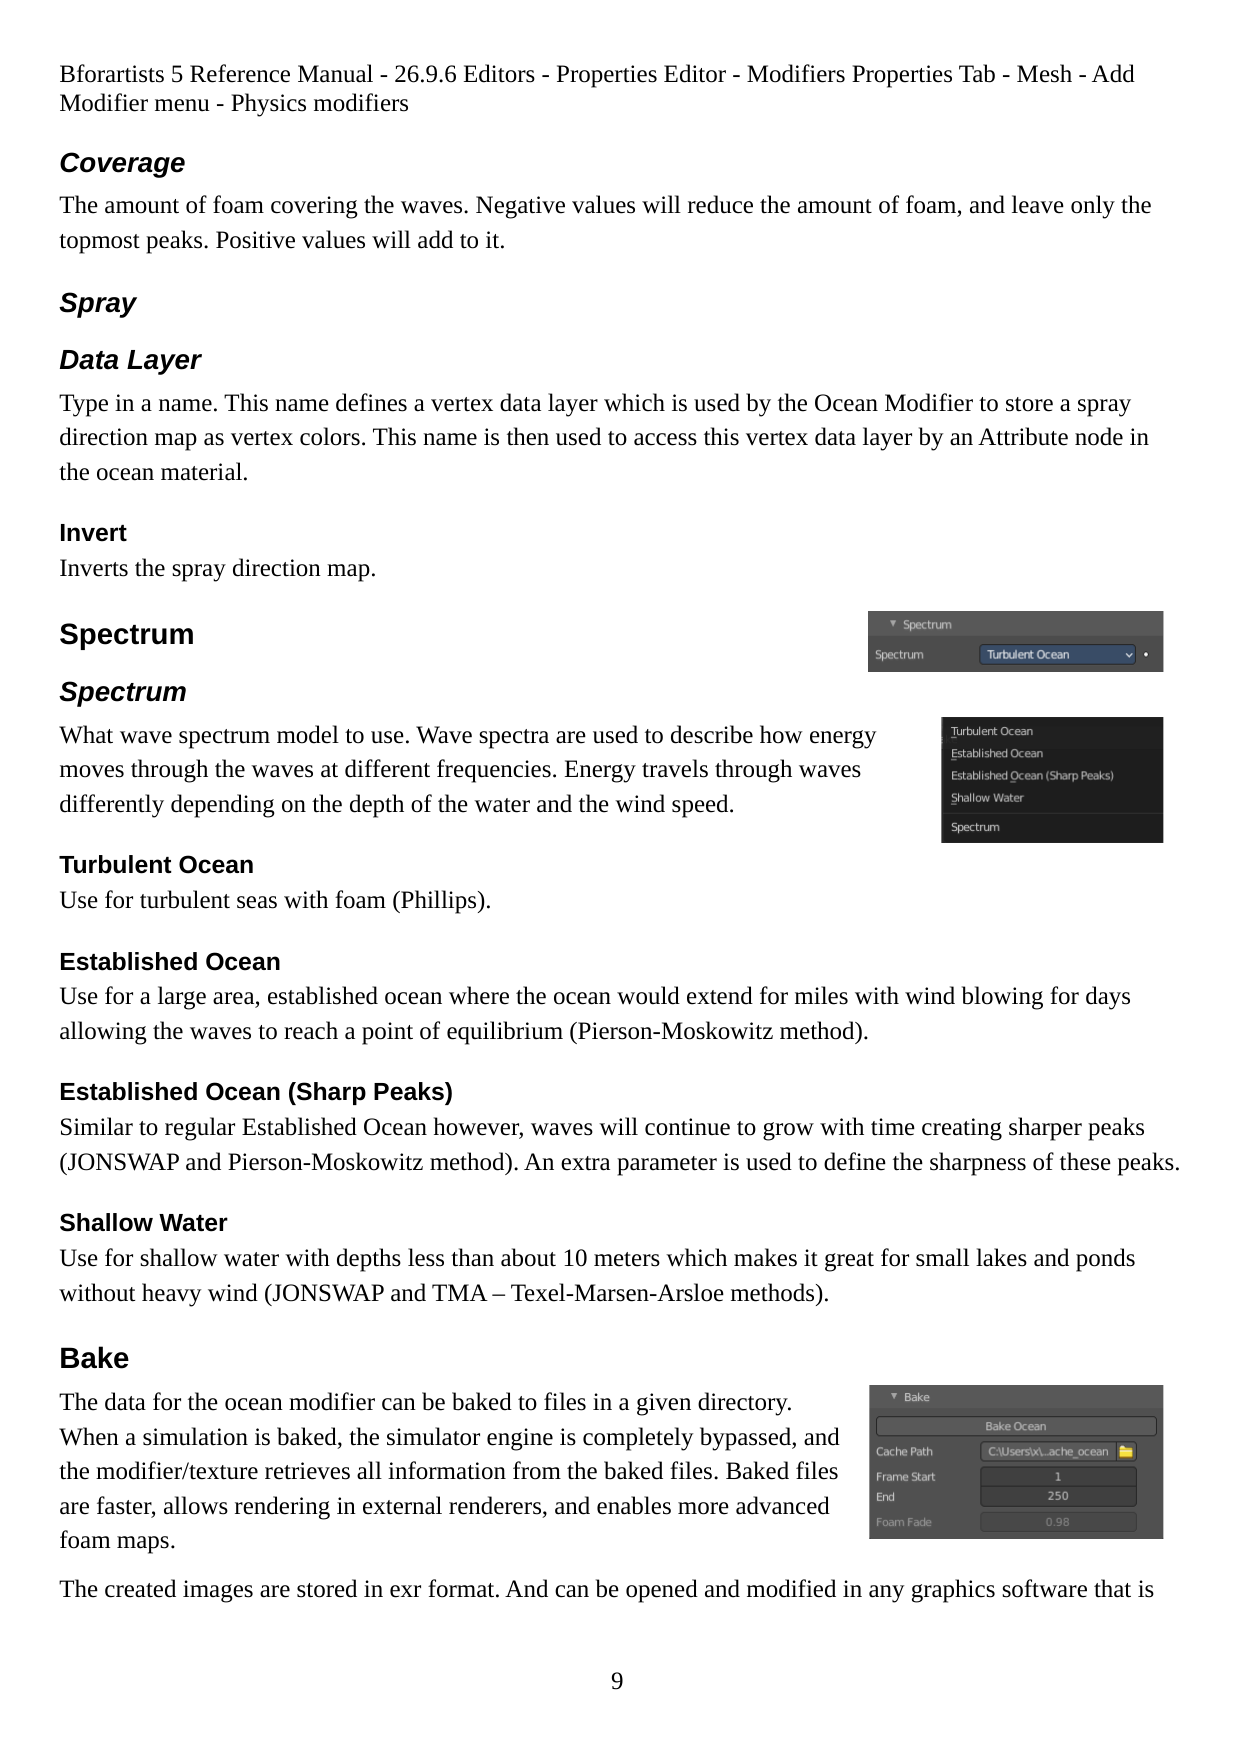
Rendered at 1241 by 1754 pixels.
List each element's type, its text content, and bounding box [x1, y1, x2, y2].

subtitle Spectrum [59, 617, 868, 650]
subtitle Spectrum [59, 675, 1181, 707]
picture [941, 717, 1164, 843]
subtitle Bake [59, 1341, 1181, 1375]
subtitle Data Layer [59, 343, 1181, 375]
text Use for a large area, established ocean where the ocean would extend for miles with wind blowing for days allowing the waves to reach a point of equilibrium (Pierson-Moskowitz method). [59, 981, 1181, 1045]
picture [868, 611, 1164, 672]
text Type in a name. This name defines a vertex data layer which is used by the Ocean Modifier to store a spray direction map as vertex colors. This name is then used to access this vertex data layer by an Attribute node in the ocean material. [59, 388, 1181, 485]
subtitle Coverage [59, 146, 1181, 178]
text Use for turbulent seas with foam (Phillips). [59, 885, 1181, 914]
subtitle Shallow Water [59, 1208, 1181, 1237]
text The data for the ocean modifier can be baked to files in a given directory. When a simulation is baked, the simulator engine is completely bypassed, and the modifier/texture retrieves all information from the baked files. Baked files are faster, allows rendering in external renderers, and enables more advanced foam maps. [59, 1387, 1181, 1554]
text Use for shallow water with depths less than about 10 meters which makes it great for small lakes and ponds without heavy wind (JONSWAP and TMA – Texel-Marsen-Arsloe methods). [59, 1243, 1181, 1306]
picture [869, 1385, 1164, 1539]
subtitle Turbulent Ocean [59, 850, 1181, 879]
subtitle Established Ocean [59, 947, 1181, 975]
text The amount of foam covering the waves. Negative values will reduce the amount of foam, and leave only the topmost peaks. Positive values will add to it. [59, 190, 1181, 254]
text The created images are stored in exr format. And can be opened and modified in any graphics software that is [59, 1574, 1181, 1603]
subtitle Spray [59, 286, 1181, 318]
subtitle Established Ocean (Sharp Peaks) [59, 1077, 1181, 1106]
text Inverts the spray direction map. [59, 553, 1181, 582]
text What wave spectrum model to use. Wave spectra are used to describe how energy moves through the waves at different frequencies. Energy travels through waves differently depending on the depth of the water and the wind speed. [59, 720, 941, 817]
subtitle Invert [59, 518, 1181, 547]
subtitle [1164, 617, 1181, 650]
text Similar to regular Established Ocean however, waves will continue to grow with time creating sharper peaks (JONSWAP and Pierson-Moskowitz method). An extra parameter is used to define the sharpness of these peaks. [59, 1112, 1181, 1176]
